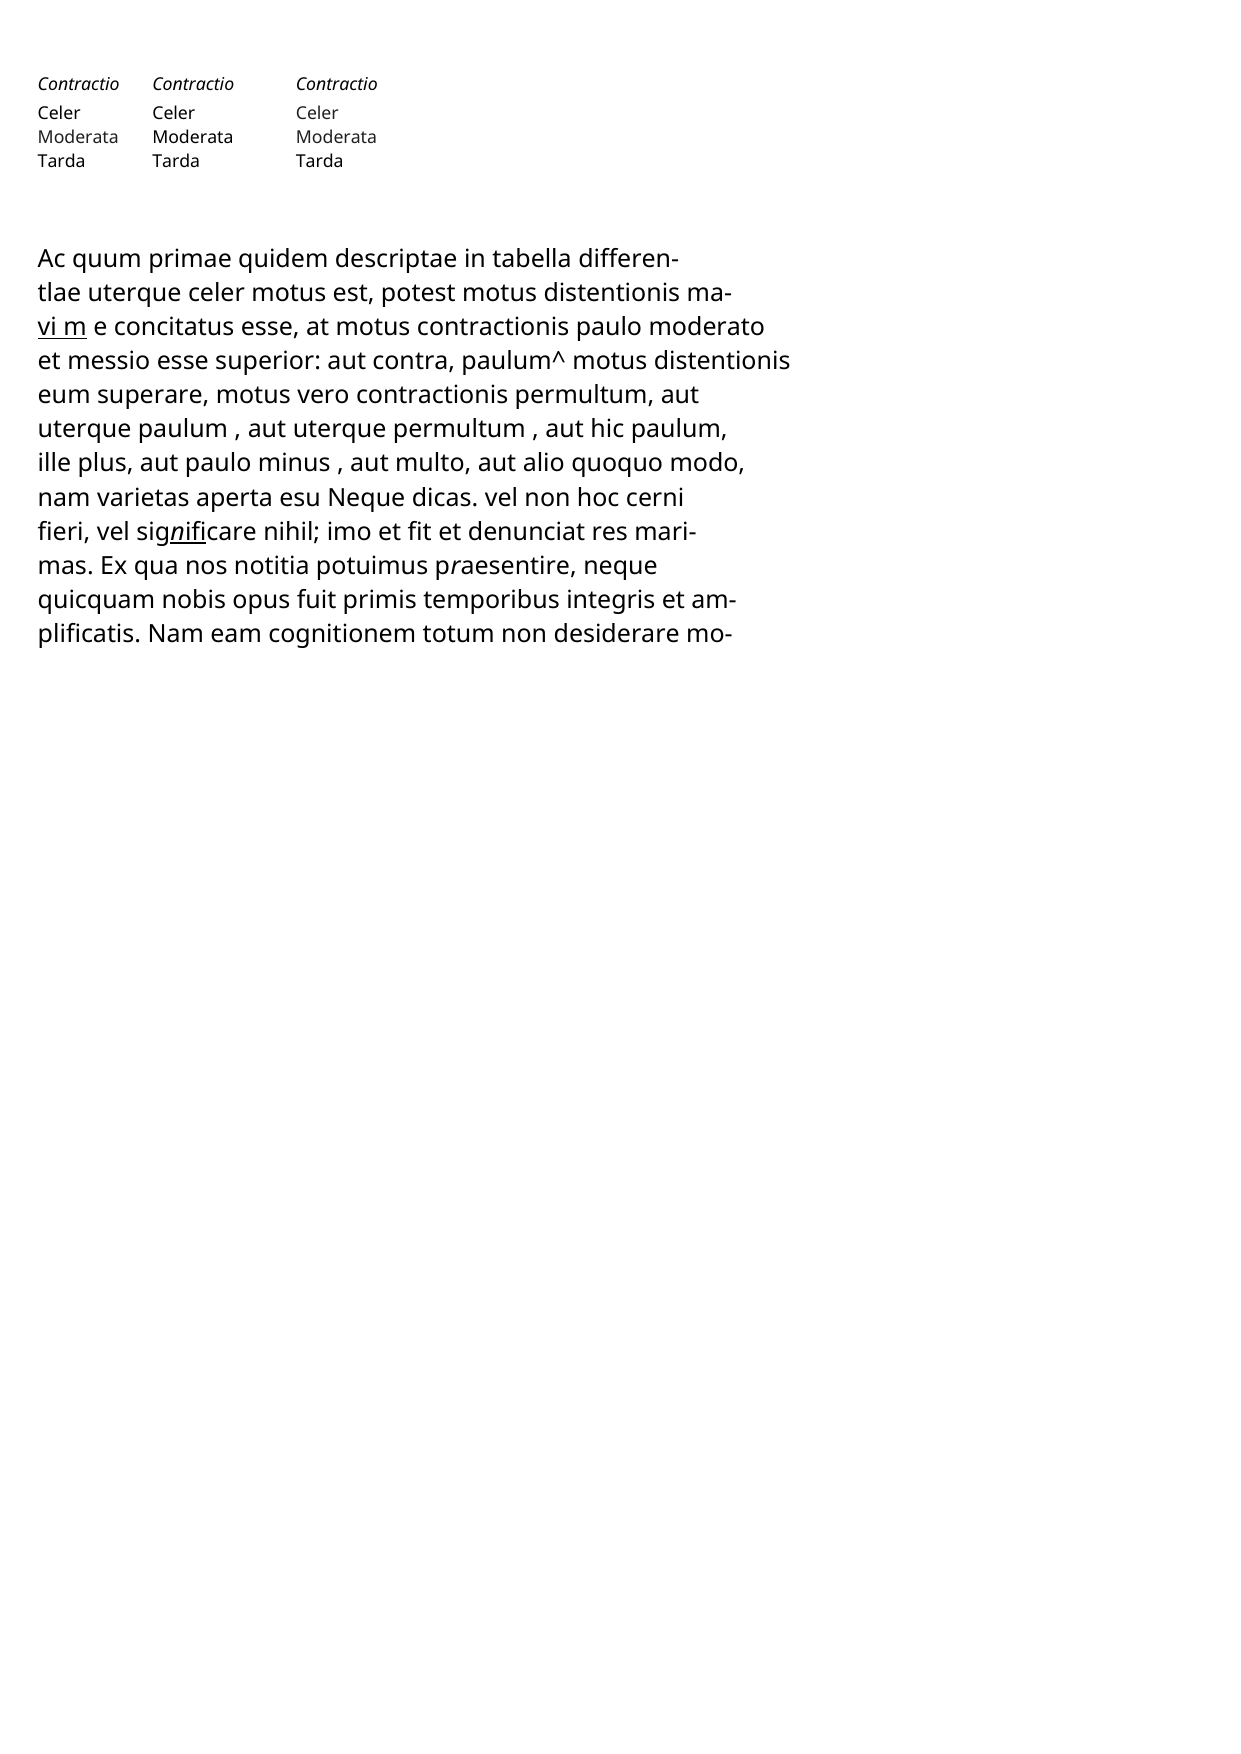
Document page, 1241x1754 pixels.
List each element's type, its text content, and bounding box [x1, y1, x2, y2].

table_cell Celer [38, 97, 152, 124]
table_header Contractio [296, 72, 412, 97]
table_cell Tarda [152, 149, 296, 173]
text Ac quum primae quidem descriptae in tabella differen- tlae uterque celer motus est, potest motus distentionis ma- vi m e concitatus esse, at motus contractionis paulo moderato et messio esse superior: aut contra, paulum^ motus distentionis eum superare, motus vero contractionis permultum, aut uterque paulum , aut uterque permultum , aut hic paulum, ille plus, aut paulo minus , aut multo, aut alio quoquo modo, nam varietas aperta esu Neque dicas. vel non hoc cerni fieri, vel significare nihil; imo et fit et denunciat res mari- mas. Ex qua nos notitia potuimus praesentire, neque quicquam nobis opus fuit primis temporibus integris et am- plificatis. Nam eam cognitionem totum non desiderare mo- [37, 241, 1203, 649]
table_cell Celer [296, 97, 412, 124]
table_header Contractio [38, 72, 152, 97]
table_cell Tarda [38, 149, 152, 173]
table_cell Moderata [296, 124, 412, 148]
table_cell Celer [152, 97, 296, 124]
table_cell Moderata [152, 124, 296, 148]
table_header Contractio [152, 72, 296, 97]
table_cell Moderata [38, 124, 152, 148]
table_cell Tarda [296, 149, 412, 173]
